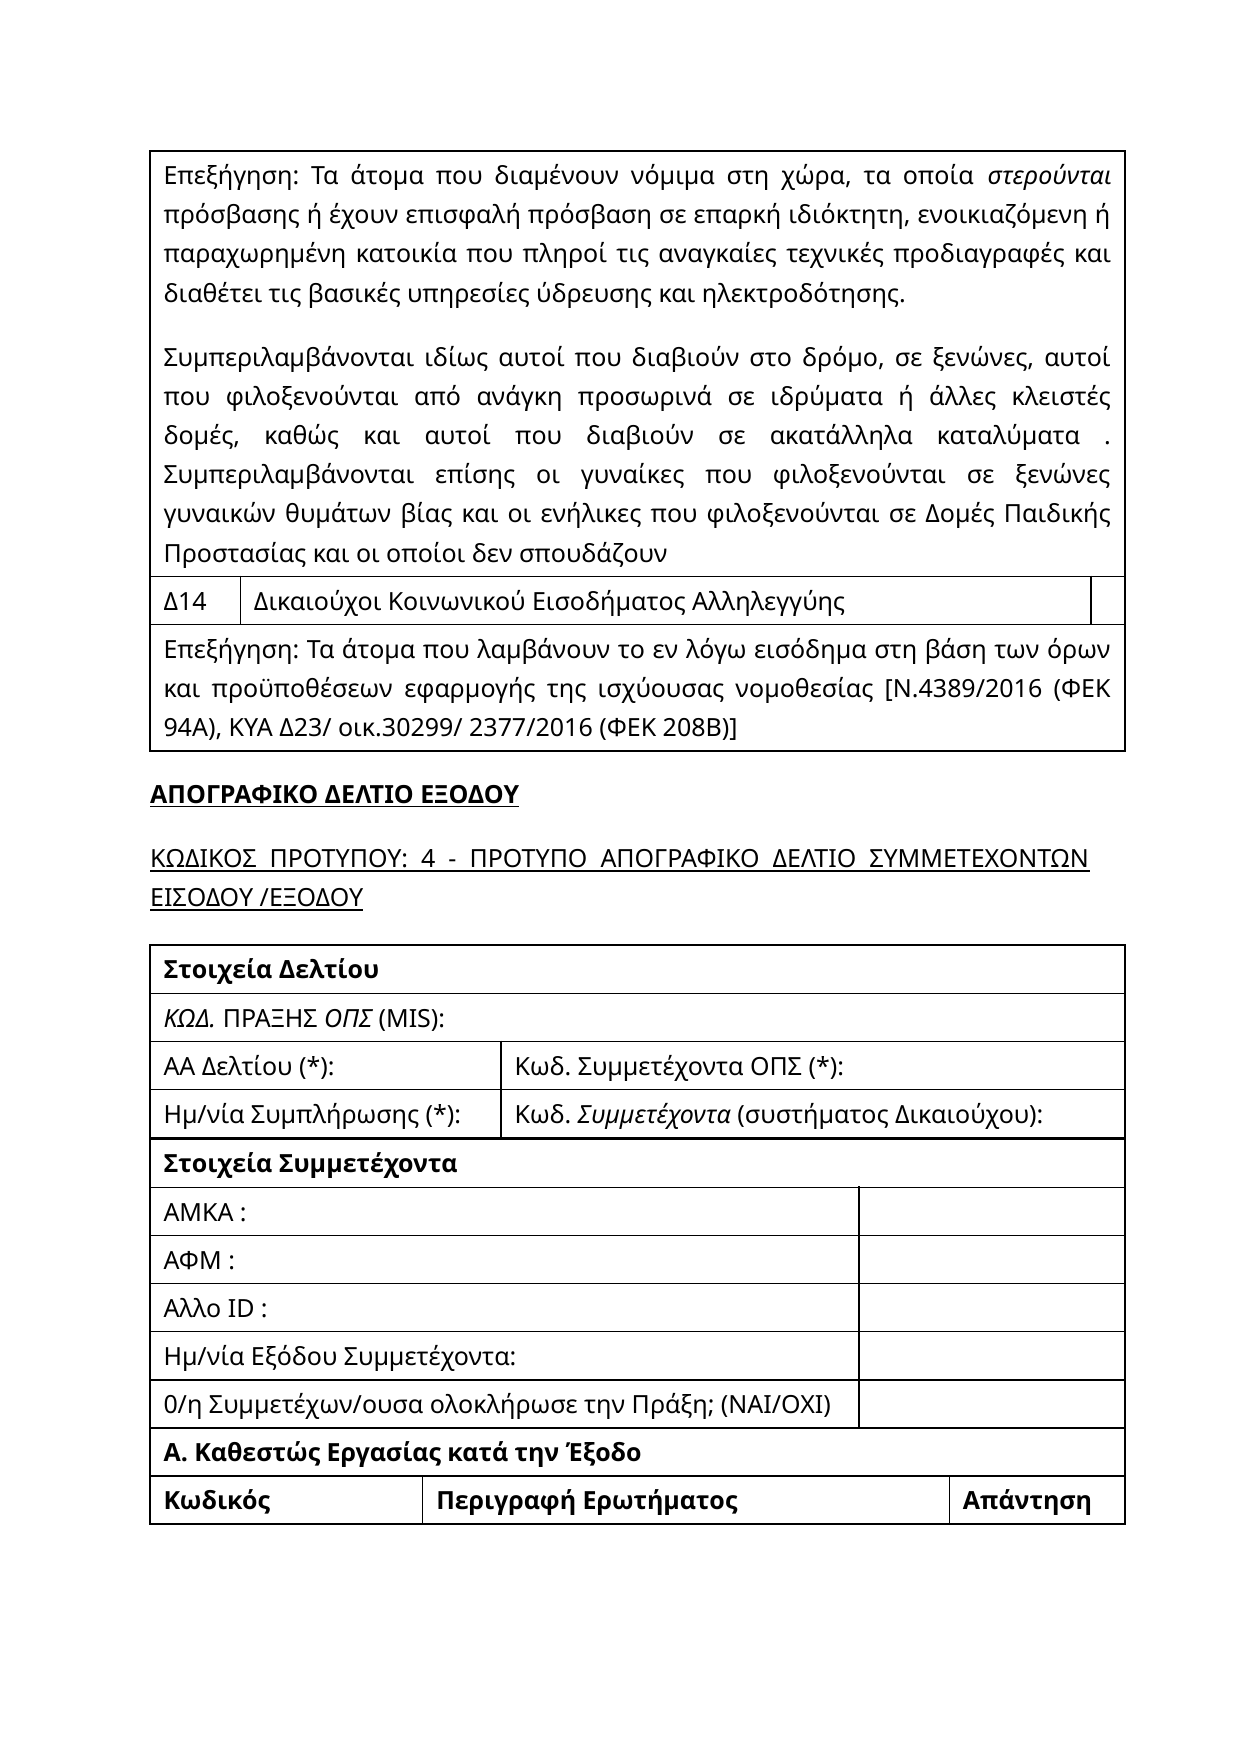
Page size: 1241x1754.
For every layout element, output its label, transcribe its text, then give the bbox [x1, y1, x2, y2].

table_cell Ημ/νία Εξόδου Συμμετέχοντα: [151, 1332, 858, 1379]
table_cell Δ14 [151, 577, 240, 624]
table_header Στοιχεία Δελτίου [151, 946, 1124, 992]
text ΚΩΔΙΚΟΣ ΠΡΟΤΥΠΟΥ: 4 - ΠΡΟΤΥΠΟ ΑΠΟΓΡΑΦΙΚΟ ΔΕΛΤΙΟ ΣΥΜΜΕΤΕΧΟΝΤΩΝ [150, 841, 1090, 870]
table_cell ΑΦΜ : [151, 1236, 858, 1283]
table_cell Επεξήγηση: Τα άτομα που λαμβάνουν το εν λόγω εισόδημα στη βάση των όρων και προϋποθέσεων εφαρμογής της ισχύουσας νομοθεσίας [Ν.4389/2016 (ΦΕΚ 94Α), ΚΥΑ Δ23/ οικ.30299/ 2377/2016 (ΦΕΚ 208B)] [151, 625, 1124, 750]
table_cell [1092, 577, 1124, 624]
table_cell [860, 1236, 1124, 1283]
table_cell Επεξήγηση: Τα άτομα που διαμένουν νόμιμα στη χώρα, τα οποία στερούνται πρόσβασης ή έχουν επισφαλή πρόσβαση σε επαρκή ιδιόκτητη, ενοικιαζόμενη ή παραχωρημένη κατοικία που πληροί τις αναγκαίες τεχνικές προδιαγραφές και διαθέτει τις βασικές υπηρεσίες ύδρευσης και ηλεκτροδότησης. Συμπεριλαμβάνονται ιδίως αυτοί που διαβιούν στο δρόμο, σε ξενώνες, αυτοί που φιλοξενούνται από ανάγκη προσωρινά σε ιδρύματα ή άλλες κλειστές δομές, καθώς και αυτοί που διαβιούν σε ακατάλληλα καταλύματα . Συμπεριλαμβάνονται επίσης οι γυναίκες που φιλοξενούνται σε ξενώνες γυναικών θυμάτων βίας και οι ενήλικες που φιλοξενούνται σε Δομές Παιδικής Προστασίας και οι οποίοι δεν σπουδάζουν [151, 152, 1124, 576]
table_cell [860, 1332, 1124, 1379]
table_cell 0/η Συμμετέχων/ουσα ολοκλήρωσε την Πράξη; (ΝΑΙ/ΟΧΙ) [151, 1381, 858, 1427]
table_cell ΚΩΔ. ΠΡΑΞΗΣ ΟΠΣ (MIS): [151, 994, 1124, 1041]
table_cell ΑΜΚΑ : [151, 1188, 858, 1234]
table_cell Απάντηση [950, 1477, 1124, 1523]
table_cell Κωδικός [151, 1477, 422, 1523]
table_cell Κωδ. Συμμετέχοντα (συστήματος Δικαιούχου): [502, 1090, 1124, 1137]
text ΑΠΟΓΡΑΦΙΚΟ ΔΕΛΤΙΟ ΕΞΟΔΟΥ [150, 777, 1090, 811]
table_cell Κωδ. Συμμετέχοντα ΟΠΣ (*): [502, 1042, 1124, 1089]
table_cell Δικαιούχοι Κοινωνικού Εισοδήματος Αλληλεγγύης [241, 577, 1090, 624]
table_cell [860, 1381, 1124, 1427]
table_cell Αλλο ID : [151, 1284, 858, 1331]
table_cell [860, 1188, 1124, 1234]
table_cell [860, 1284, 1124, 1331]
table_cell Α. Καθεστώς Εργασίας κατά την Έξοδο [151, 1429, 1124, 1475]
text ΕΙΣΟΔΟΥ /ΕΞΟΔΟΥ [150, 872, 1090, 914]
table_cell Περιγραφή Ερωτήματος [423, 1477, 949, 1523]
table_header Στοιχεία Συμμετέχοντα [151, 1140, 1124, 1186]
table_cell ΑΑ Δελτίου (*): [151, 1042, 500, 1089]
table_cell Ημ/νία Συμπλήρωσης (*): [151, 1090, 500, 1137]
